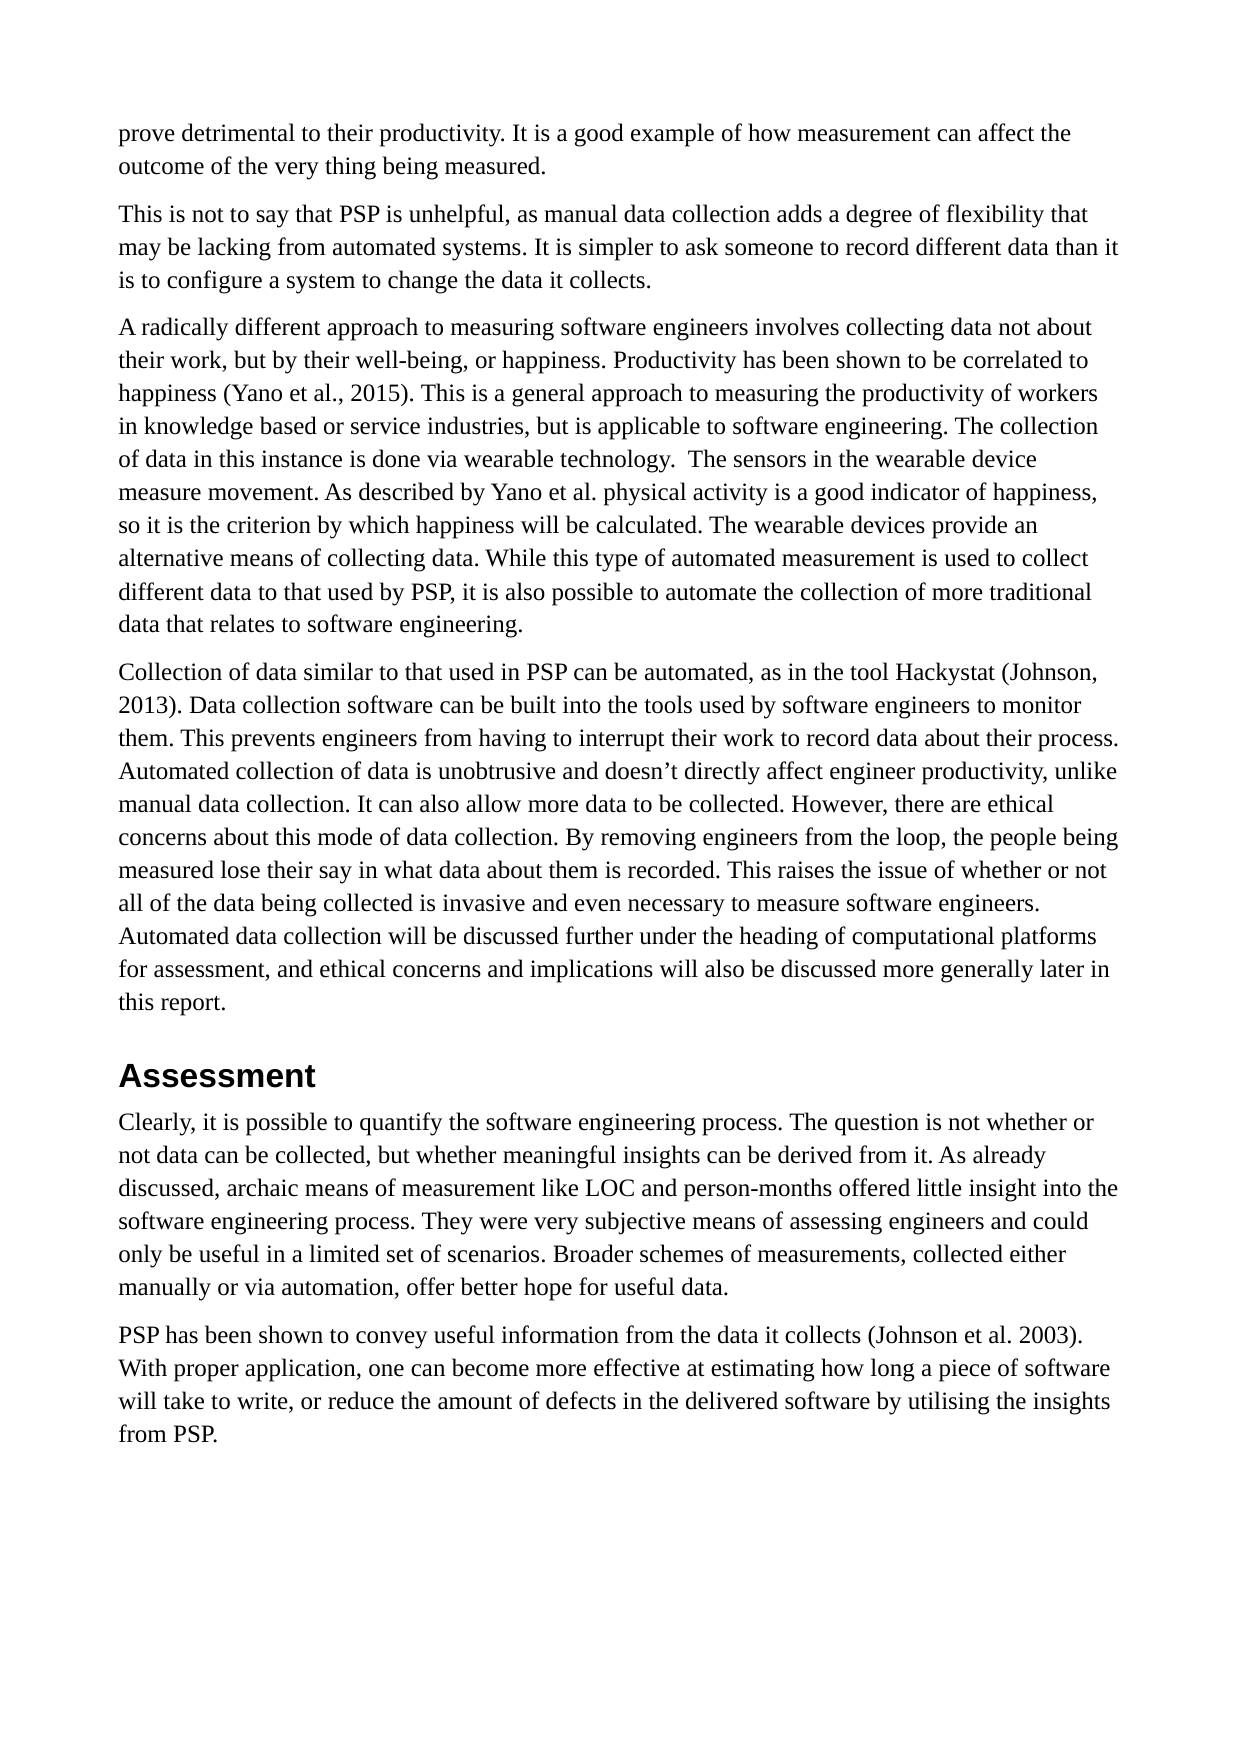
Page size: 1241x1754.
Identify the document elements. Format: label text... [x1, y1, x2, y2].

text Clearly, it is possible to quantify the software engineering process. The question is not whether or not data can be collected, but whether meaningful insights can be derived from it. As already discussed, archaic means of measurement like LOC and person-months offered little insight into the software engineering process. They were very subjective means of assessing engineers and could only be useful in a limited set of scenarios. Broader schemes of measurements, collected either manually or via automation, offer better hope for useful data. [118, 1107, 1122, 1301]
subtitle Assessment [118, 1056, 1122, 1094]
text prove detrimental to their productivity. It is a good example of how measurement can affect the outcome of the very thing being measured. [118, 118, 1122, 180]
text This is not to say that PSP is unhelpful, as manual data collection adds a degree of flexibility that may be lacking from automated systems. It is simpler to ask someone to record different data than it is to configure a system to change the data it collects. [118, 199, 1122, 293]
text A radically different approach to measuring software engineers involves collecting data not about their work, but by their well-being, or happiness. Productivity has been shown to be correlated to happiness (Yano et al., 2015). This is a general approach to measuring the productivity of workers in knowledge based or service industries, but is applicable to software engineering. The collection of data in this instance is done via wearable technology. The sensors in the wearable device measure movement. As described by Yano et al. physical activity is a good indicator of happiness, so it is the criterion by which happiness will be calculated. The wearable devices provide an alternative means of collecting data. While this type of automated measurement is used to collect different data to that used by PSP, it is also possible to automate the collection of more traditional data that relates to software engineering. [118, 312, 1122, 638]
text Collection of data similar to that used in PSP can be automated, as in the tool Hackystat (Johnson, 2013). Data collection software can be built into the tools used by software engineers to monitor them. This prevents engineers from having to interrupt their work to record data about their process. Automated collection of data is unobtrusive and doesn’t directly affect engineer productivity, unlike manual data collection. It can also allow more data to be collected. However, there are ethical concerns about this mode of data collection. By removing engineers from the loop, the people being measured lose their say in what data about them is recorded. This raises the issue of whether or not all of the data being collected is invasive and even necessary to measure software engineers. Automated data collection will be discussed further under the heading of computational platforms for assessment, and ethical concerns and implications will also be discussed more generally later in this report. [118, 657, 1122, 1016]
text PSP has been shown to convey useful information from the data it collects (Johnson et al. 2003). With proper application, one can become more effective at estimating how long a piece of software will take to write, or reduce the amount of defects in the delivered software by utilising the insights from PSP. [118, 1320, 1122, 1447]
